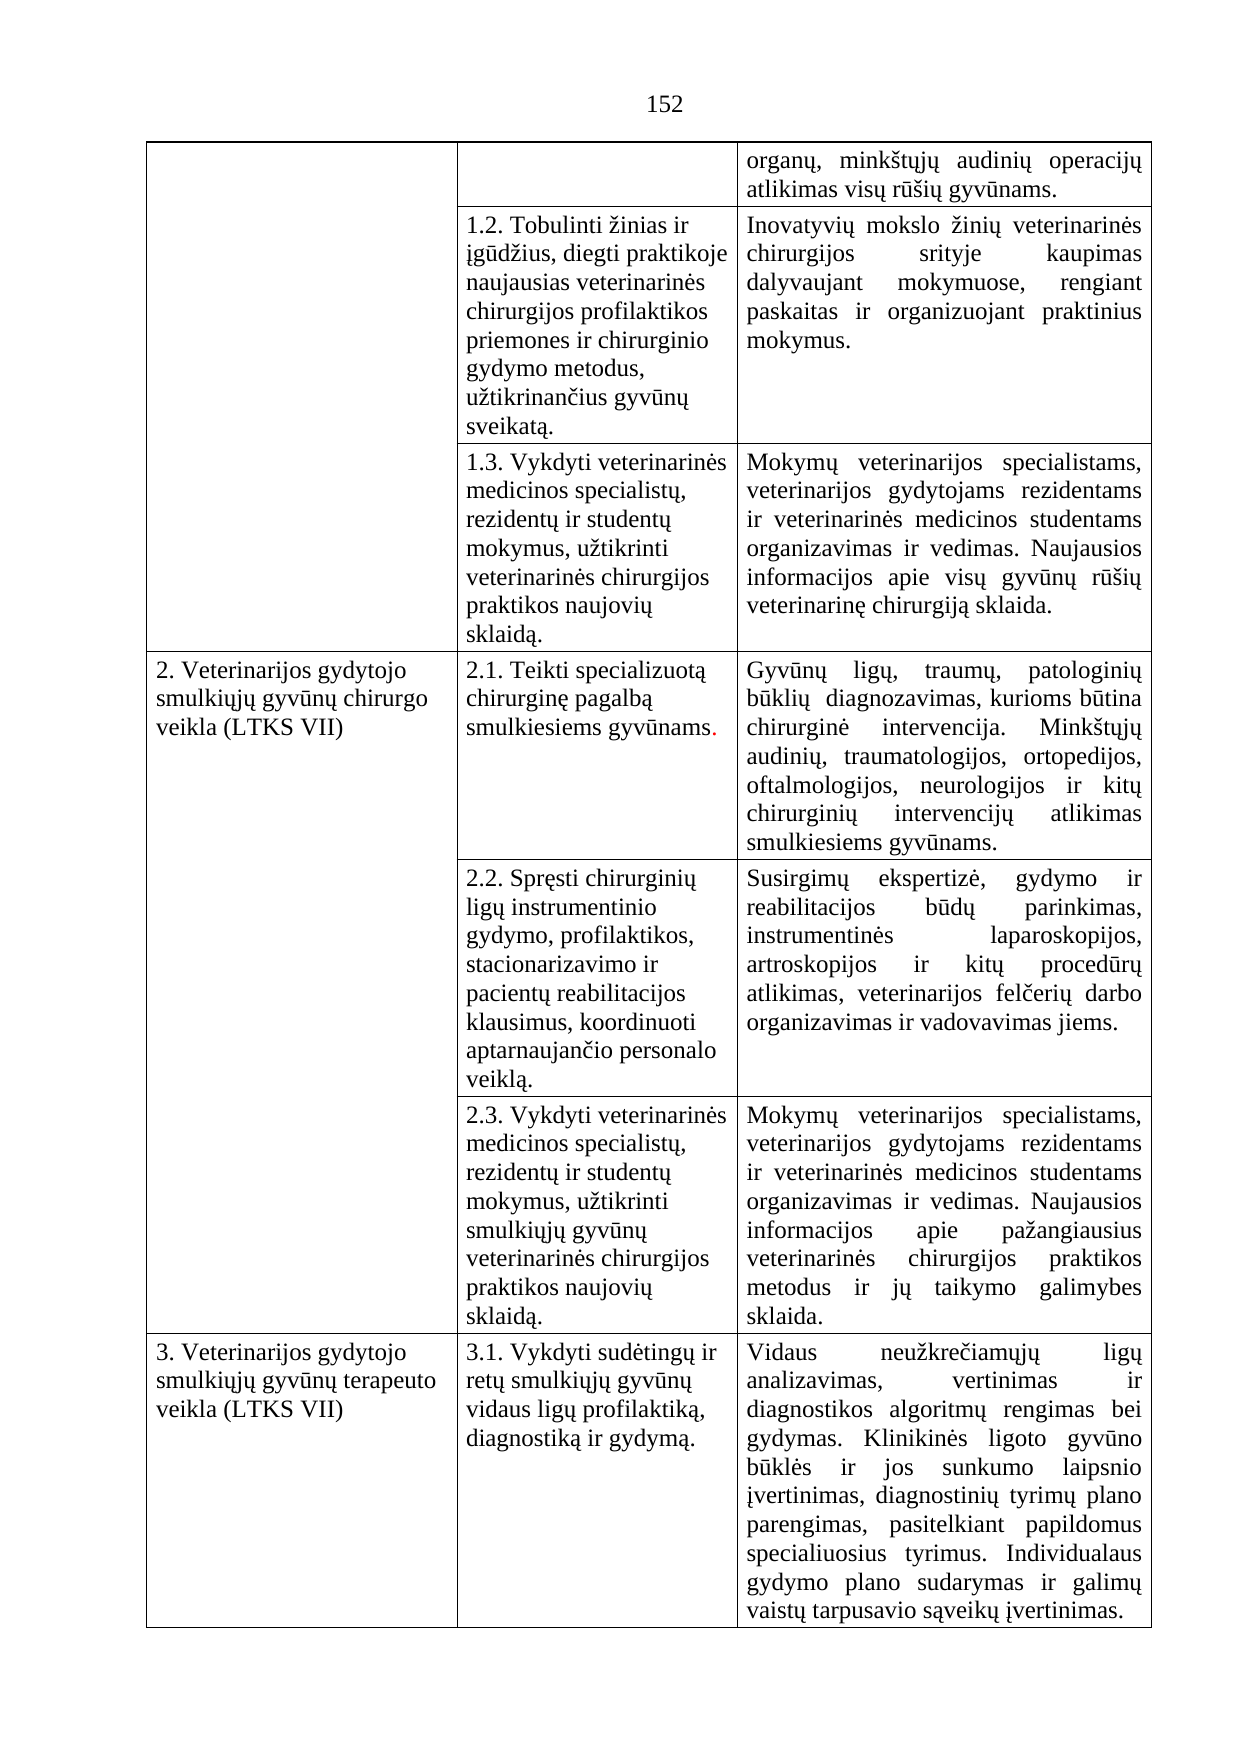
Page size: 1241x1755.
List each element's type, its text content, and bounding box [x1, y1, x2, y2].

table_cell 2.2. Spręsti chirurginių ligų instrumentinio gydymo, profilaktikos, stacionarizavimo ir pacientų reabilitacijos klausimus, koordinuoti aptarnaujančio personalo veiklą. [458, 860, 737, 1096]
table_cell [147, 143, 457, 651]
table_cell Gyvūnų ligų, traumų, patologinių būklių diagnozavimas, kurioms būtina chirurginė intervencija. Minkštųjų audinių, traumatologijos, ortopedijos, oftalmologijos, neurologijos ir kitų chirurginių intervencijų atlikimas smulkiesiems gyvūnams. [738, 652, 1151, 859]
table_cell 2.3. Vykdyti veterinarinės medicinos specialistų, rezidentų ir studentų mokymus, užtikrinti smulkiųjų gyvūnų veterinarinės chirurgijos praktikos naujovių sklaidą. [458, 1097, 737, 1333]
table_cell 3.1. Vykdyti sudėtingų ir retų smulkiųjų gyvūnų vidaus ligų profilaktiką, diagnostiką ir gydymą. [458, 1334, 737, 1627]
table_cell 1.2. Tobulinti žinias ir įgūdžius, diegti praktikoje naujausias veterinarinės chirurgijos profilaktikos priemones ir chirurginio gydymo metodus, užtikrinančius gyvūnų sveikatą. [458, 207, 737, 443]
table_cell Vidaus neužkrečiamųjų ligų analizavimas, vertinimas ir diagnostikos algoritmų rengimas bei gydymas. Klinikinės ligoto gyvūno būklės ir jos sunkumo laipsnio įvertinimas, diagnostinių tyrimų plano parengimas, pasitelkiant papildomus specialiuosius tyrimus. Individualaus gydymo plano sudarymas ir galimų vaistų tarpusavio sąveikų įvertinimas. [738, 1334, 1151, 1627]
table_cell organų, minkštųjų audinių operacijų atlikimas visų rūšių gyvūnams. [738, 143, 1151, 206]
table_cell 3. Veterinarijos gydytojo smulkiųjų gyvūnų terapeuto veikla (LTKS VII) [147, 1334, 457, 1627]
table_cell 2. Veterinarijos gydytojo smulkiųjų gyvūnų chirurgo veikla (LTKS VII) [147, 652, 457, 1333]
table_cell Mokymų veterinarijos specialistams, veterinarijos gydytojams rezidentams ir veterinarinės medicinos studentams organizavimas ir vedimas. Naujausios informacijos apie visų gyvūnų rūšių veterinarinę chirurgiją sklaida. [738, 444, 1151, 651]
table_cell Inovatyvių mokslo žinių veterinarinės chirurgijos srityje kaupimas dalyvaujant mokymuose, rengiant paskaitas ir organizuojant praktinius mokymus. [738, 207, 1151, 443]
table_cell Mokymų veterinarijos specialistams, veterinarijos gydytojams rezidentams ir veterinarinės medicinos studentams organizavimas ir vedimas. Naujausios informacijos apie pažangiausius veterinarinės chirurgijos praktikos metodus ir jų taikymo galimybes sklaida. [738, 1097, 1151, 1333]
table_cell [458, 143, 737, 206]
table_cell Susirgimų ekspertizė, gydymo ir reabilitacijos būdų parinkimas, instrumentinės laparoskopijos, artroskopijos ir kitų procedūrų atlikimas, veterinarijos felčerių darbo organizavimas ir vadovavimas jiems. [738, 860, 1151, 1096]
table_cell 1.3. Vykdyti veterinarinės medicinos specialistų, rezidentų ir studentų mokymus, užtikrinti veterinarinės chirurgijos praktikos naujovių sklaidą. [458, 444, 737, 651]
table_cell 2.1. Teikti specializuotą chirurginę pagalbą smulkiesiems gyvūnams. [458, 652, 737, 859]
